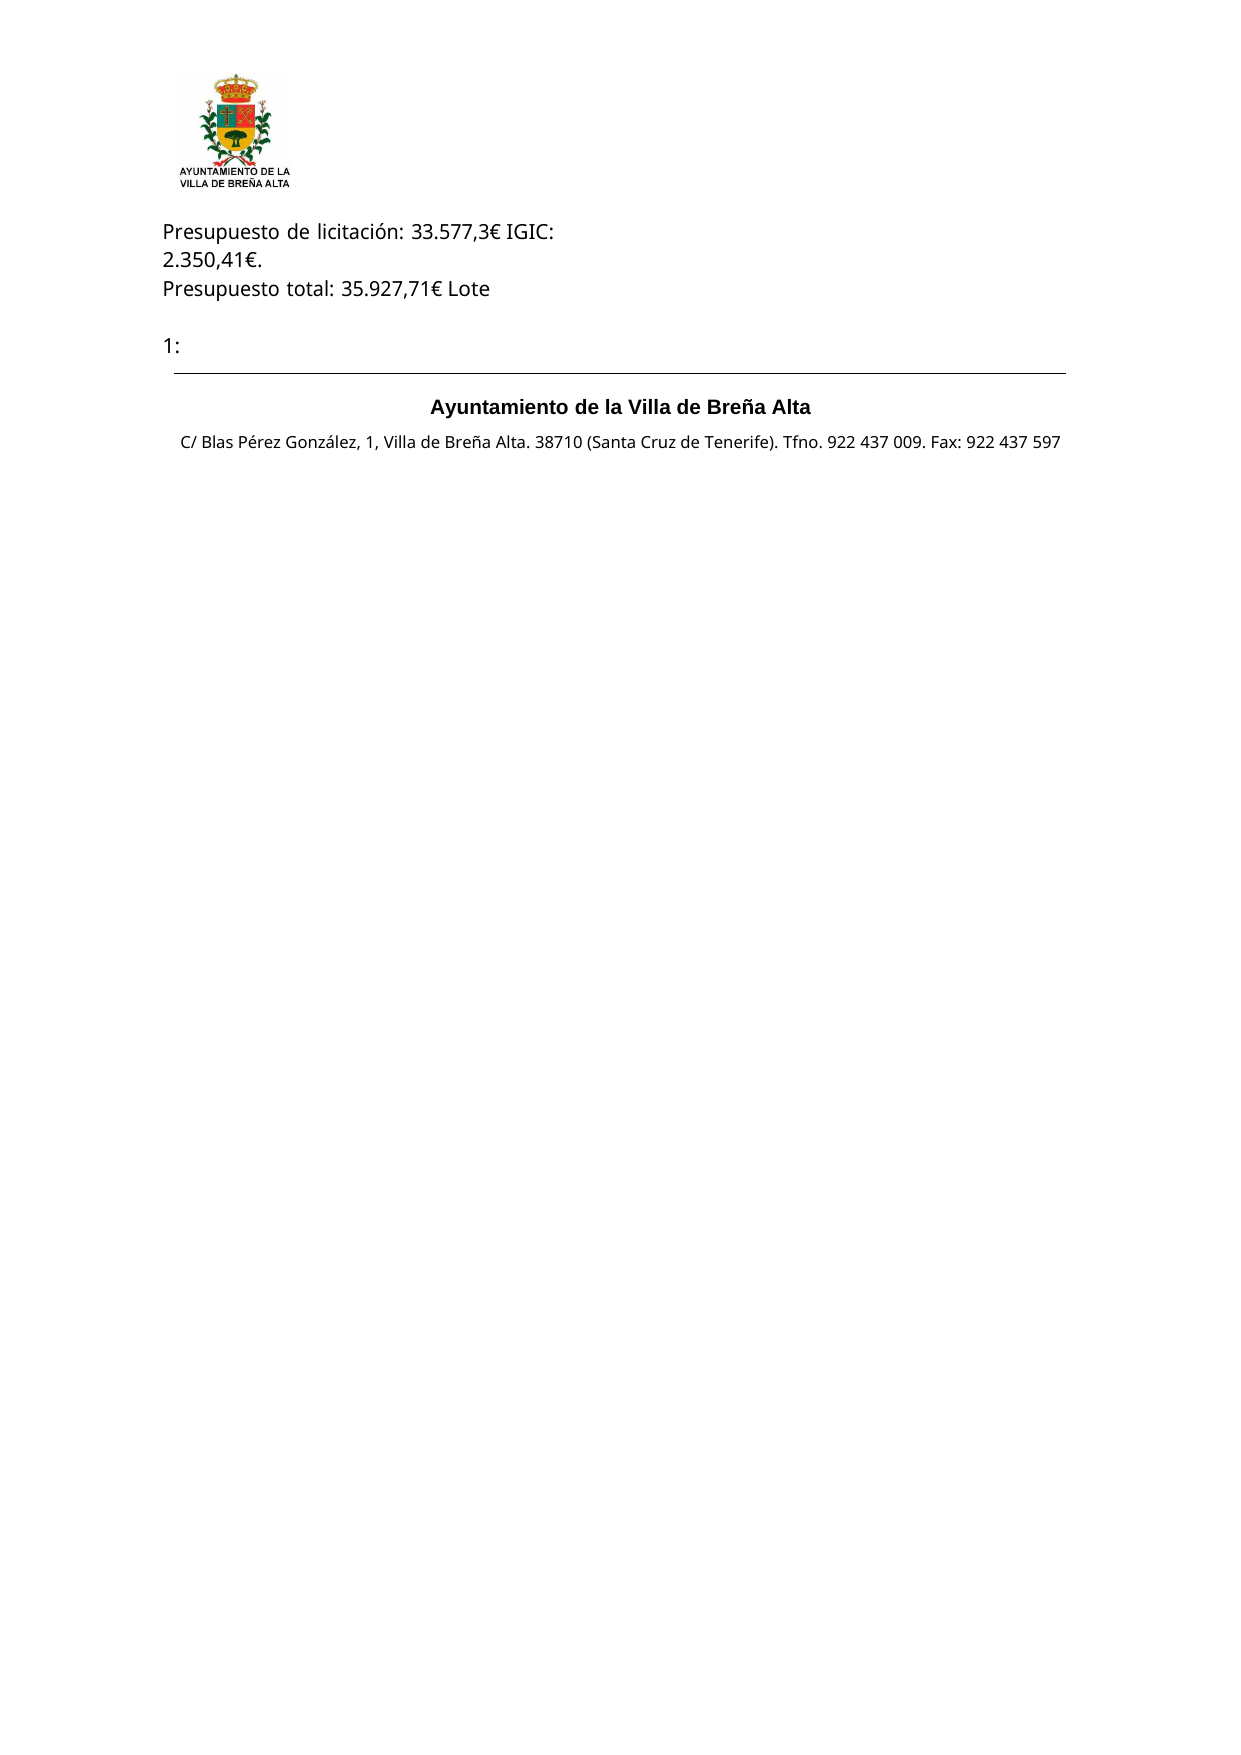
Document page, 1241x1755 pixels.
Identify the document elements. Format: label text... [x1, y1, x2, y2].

text C/ Blas Pérez González, 1, Villa de Breña Alta. 38710 (Santa Cruz de Tenerife). Tfno. 922 437 009. Fax: 922 437 597 [178, 431, 1063, 454]
subtitle Ayuntamiento de la Villa de Breña Alta [178, 394, 1063, 418]
text Presupuesto total: 35.927,71€ Lote 1: [162, 274, 492, 359]
text Presupuesto de licitación: 33.577,3€ IGIC: 2.350,41€. [162, 217, 557, 274]
